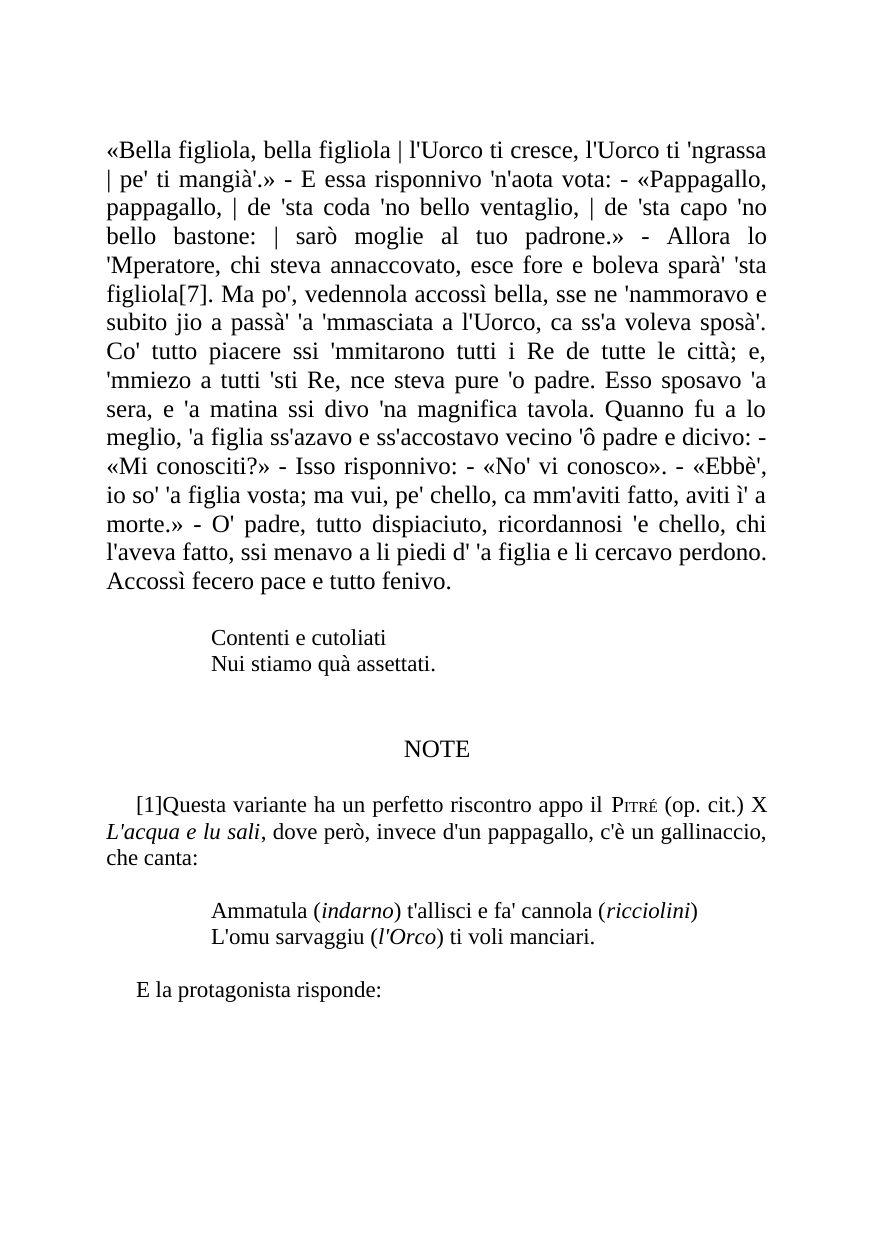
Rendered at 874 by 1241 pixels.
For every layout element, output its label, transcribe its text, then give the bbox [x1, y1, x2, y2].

text NOTE [106, 734, 768, 763]
text Nui stiamo quà assettati. [181, 650, 768, 676]
text L'omu sarvaggiu (l'Orco) ti voli manciari. [181, 923, 768, 949]
text [1]Questa variante ha un perfetto riscontro appo il Pitré (op. cit.) X L'acqua e lu sali, dove però, invece d'un pappagallo, c'è un gallinaccio, che canta: [106, 791, 768, 871]
text Contenti e cutoliati [181, 624, 768, 650]
text E la protagonista risponde: [106, 976, 768, 1002]
text - «Bella figliola, bella figliola | l'Uorco ti cresce, l'Uorco ti 'ngrassa | pe' ti mangià'.» - E essa risponnivo 'n'aota vota: - «Pappagallo, pappagallo, | de 'sta coda 'no bello ventaglio, | de 'sta capo 'no bello bastone: | sarò moglie al tuo padrone.» - Allora lo 'Mperatore, chi steva annaccovato, esce fore e boleva sparà' 'sta figliola[7]. Ma po', vedennola accossì bella, sse ne 'nammoravo e subito jio a passà' 'a 'mmasciata a l'Uorco, ca ss'a voleva sposà'. Co' tutto piacere ssi 'mmitarono tutti i Re de tutte le città; e, 'mmiezo a tutti 'sti Re, nce steva pure 'o padre. Esso sposavo 'a sera, e 'a matina ssi divo 'na magnifica tavola. Quanno fu a lo meglio, 'a figlia ss'azavo e ss'accostavo vecino 'ô padre e dicivo: - «Mi conosciti?» - Isso risponnivo: - «No' vi conosco». - «Ebbè', io so' 'a figlia vosta; ma vui, pe' chello, ca mm'aviti fatto, aviti ì' a morte.» - O' padre, tutto dispiaciuto, ricordannosi 'e chello, chi l'aveva fatto, ssi menavo a li piedi d' 'a figlia e li cercavo perdono. Accossì fecero pace e tutto fenivo. [106, 135, 768, 595]
text Ammatula (indarno) t'allisci e fa' cannola (ricciolini) [181, 897, 768, 923]
